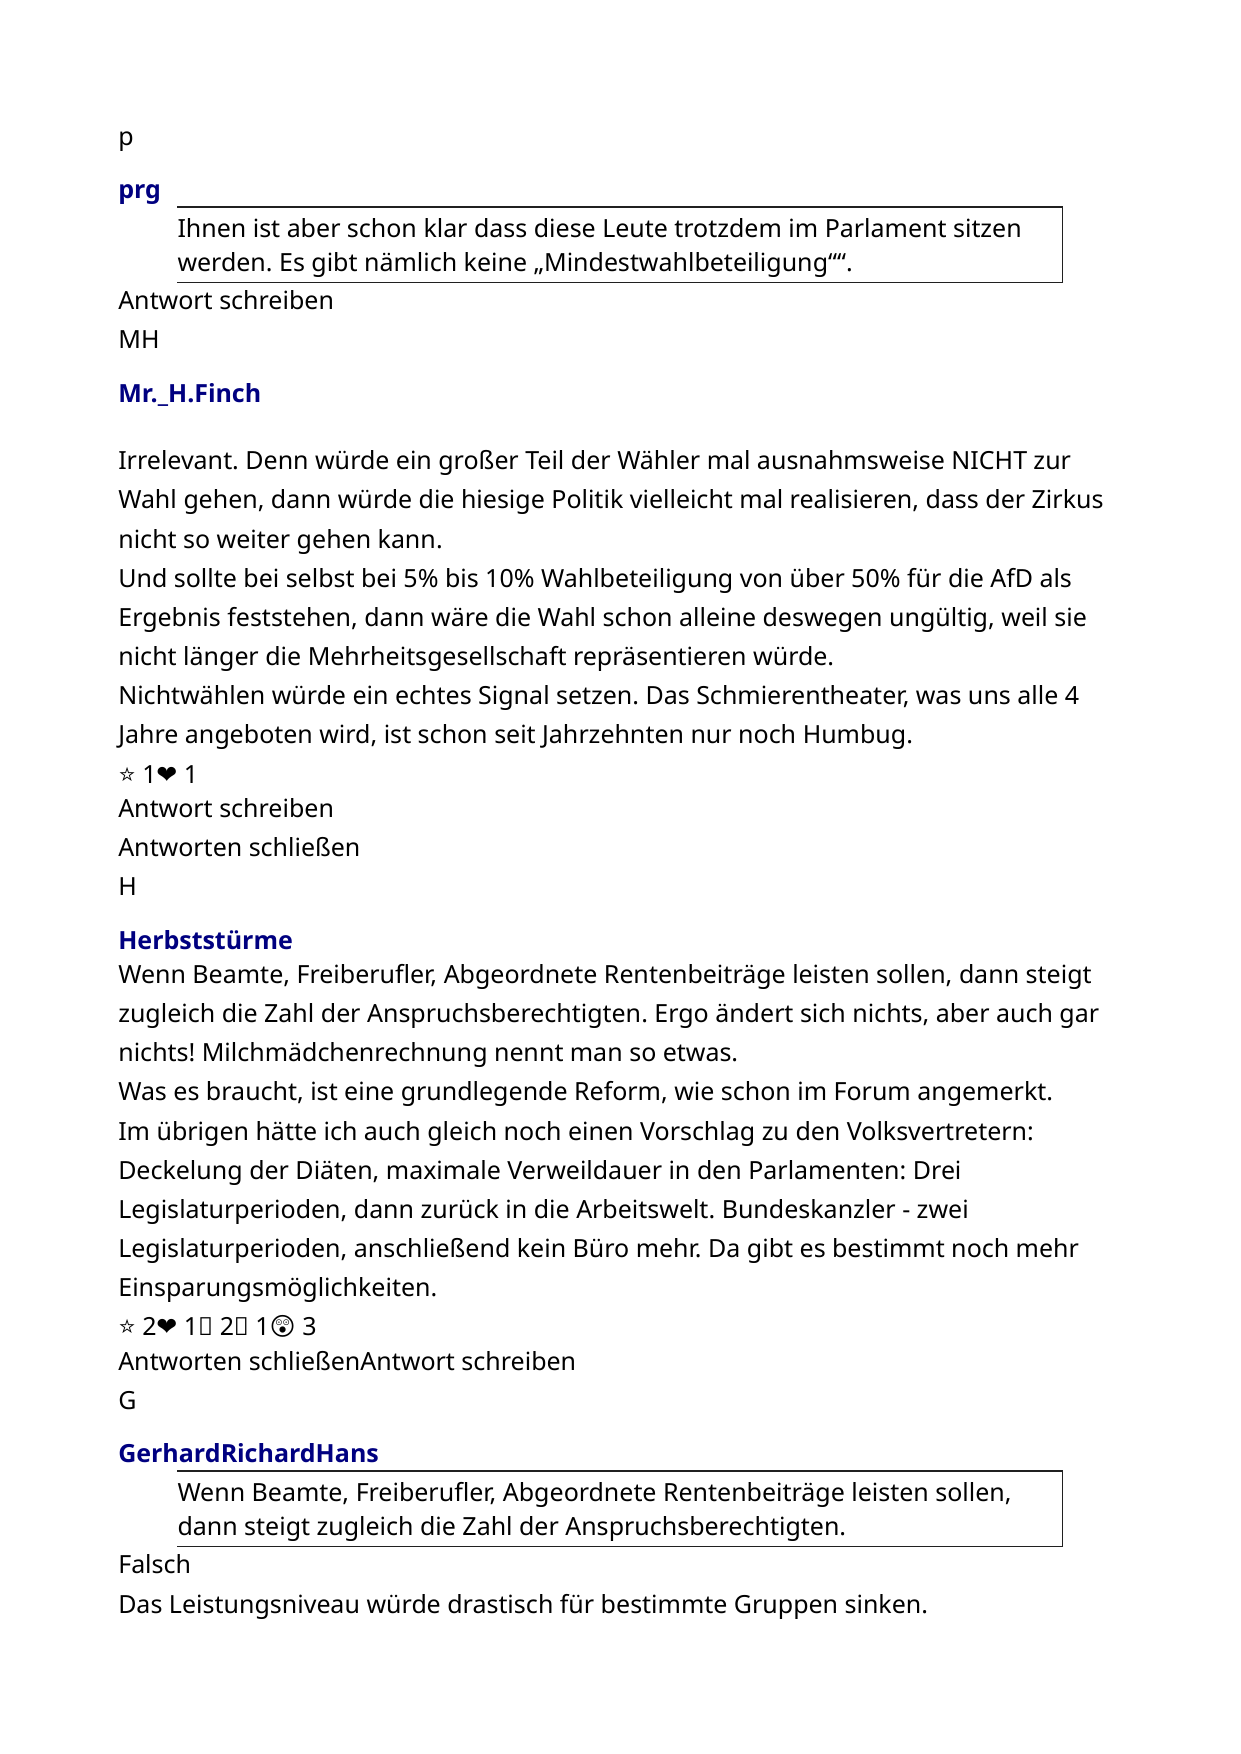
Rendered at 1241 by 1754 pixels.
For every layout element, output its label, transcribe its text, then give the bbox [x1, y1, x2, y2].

text MH [118, 322, 1122, 356]
text G [118, 1382, 1122, 1416]
text ⭐️ 2❤️ 1🙁 2🤨 1😲 3 [118, 1309, 1122, 1343]
subtitle Herbststürme [118, 922, 1122, 957]
text Im übrigen hätte ich auch gleich noch einen Vorschlag zu den Volksvertretern: Deckelung der Diäten, maximale Verweildauer in den Parlamenten: Drei Legislaturperioden, dann zurück in die Arbeitswelt. Bundeskanzler - zwei Legislaturperioden, anschließend kein Büro mehr. Da gibt es bestimmt noch mehr Einsparungsmöglichkeiten. [118, 1113, 1122, 1304]
text Antwort schreiben [118, 283, 1122, 317]
text H [118, 869, 1122, 903]
text Und sollte bei selbst bei 5% bis 10% Wahlbeteiligung von über 50% für die AfD als Ergebnis feststehen, dann wäre die Wahl schon alleine deswegen ungültig, weil sie nicht länger die Mehrheitsgesellschaft repräsentieren würde. [118, 561, 1122, 673]
text ⭐️ 1❤️ 1 [118, 756, 1122, 790]
text Was es braucht, ist eine grundlegende Reform, wie schon im Forum angemerkt. [118, 1074, 1122, 1108]
subtitle Mr._H.Finch [118, 376, 1122, 410]
text Nichtwählen würde ein echtes Signal setzen. Das Schmierentheater, was uns alle 4 Jahre angeboten wird, ist schon seit Jahrzehnten nur noch Humbug. [118, 678, 1122, 751]
subtitle prg [118, 172, 1122, 206]
text Das Leistungsniveau würde drastisch für bestimmte Gruppen sinken. [118, 1586, 1122, 1620]
text Wenn Beamte, Freiberufler, Abgeordnete Rentenbeiträge leisten sollen, dann steigt zugleich die Zahl der Anspruchsberechtigten. Ergo ändert sich nichts, aber auch gar nichts! Milchmädchenrechnung nennt man so etwas. [118, 957, 1122, 1069]
text Antworten schließenAntwort schreiben [118, 1343, 1122, 1377]
text Antworten schließen [118, 829, 1122, 864]
text Irrelevant. Denn würde ein großer Teil der Wähler mal ausnahmsweise NICHT zur Wahl gehen, dann würde die hiesige Politik vielleicht mal realisieren, dass der Zirkus nicht so weiter gehen kann. [118, 443, 1122, 555]
text Falsch [118, 1547, 1122, 1581]
text Antwort schreiben [118, 790, 1122, 824]
text Wenn Beamte, Freiberufler, Abgeordnete Rentenbeiträge leisten sollen, dann steigt zugleich die Zahl der Anspruchsberechtigten. [177, 1472, 1062, 1546]
text p [118, 118, 1122, 152]
subtitle GerhardRichardHans [118, 1436, 1122, 1470]
text Ihnen ist aber schon klar dass diese Leute trotzdem im Parlament sitzen werden. Es gibt nämlich keine „Mindestwahlbeteiligung““. [177, 208, 1062, 282]
